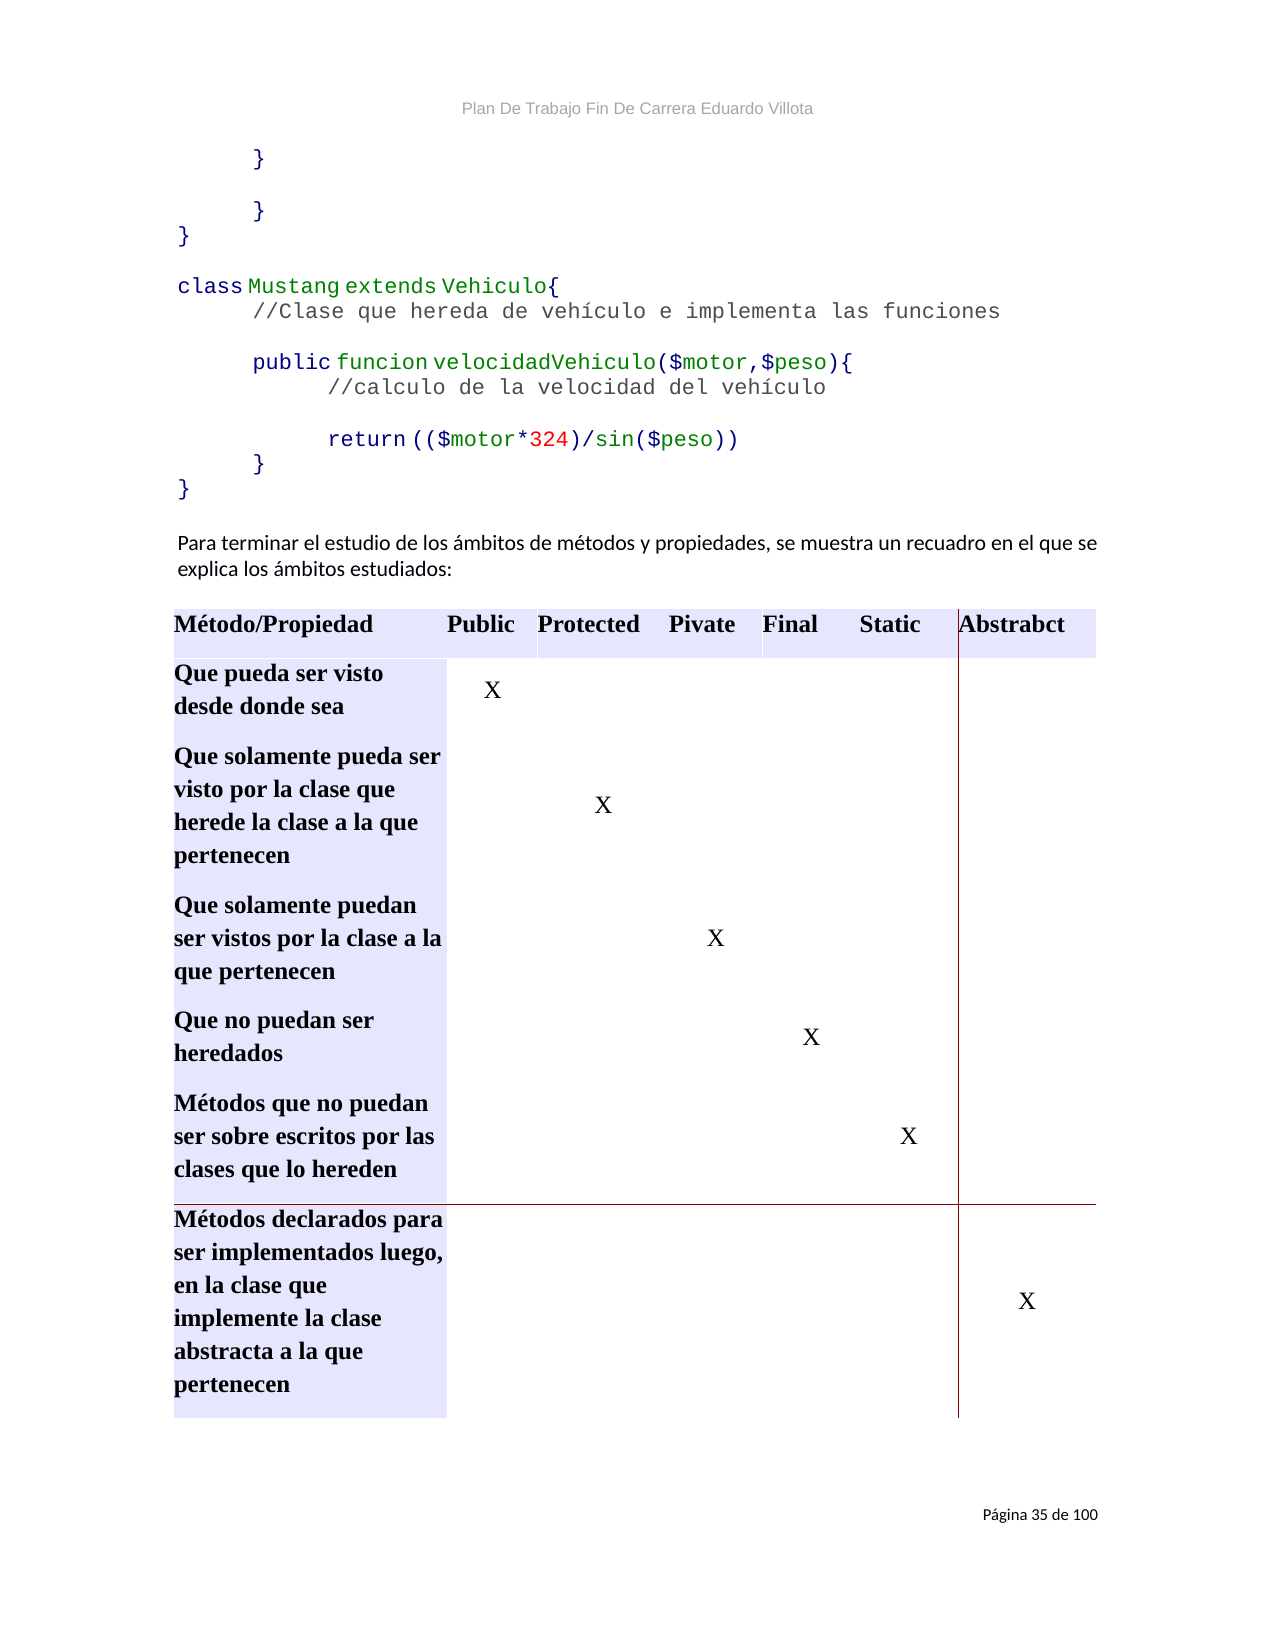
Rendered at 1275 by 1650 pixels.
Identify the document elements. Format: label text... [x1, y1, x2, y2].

table_cell [959, 741, 1096, 890]
table_cell [538, 1088, 669, 1203]
text class Mustang extends Vehiculo{ [177, 275, 1098, 300]
table_cell [763, 659, 859, 741]
table_cell Que no puedan ser heredados [174, 1005, 447, 1088]
table_cell X [959, 1205, 1096, 1418]
text public funcion velocidadVehiculo($motor,$peso){ [177, 352, 1098, 376]
table_header Método/Propiedad [174, 609, 447, 658]
table_cell [959, 1005, 1096, 1088]
text } [177, 453, 1098, 477]
table_cell [447, 1205, 537, 1418]
table_cell [763, 1205, 859, 1418]
table_cell [538, 659, 669, 741]
table_cell [763, 1088, 859, 1203]
table_cell [859, 741, 958, 890]
text } [177, 199, 1098, 224]
table_cell [538, 890, 669, 1005]
table_cell [669, 1088, 762, 1203]
table_cell [763, 741, 859, 890]
table_cell Que solamente pueda ser visto por la clase que herede la clase a la que pertenecen [174, 741, 447, 890]
text } [177, 477, 1098, 502]
text } [177, 224, 1098, 249]
table_header Pivate [669, 609, 762, 658]
table_cell [859, 1005, 958, 1088]
text } [177, 148, 1098, 172]
table_cell [959, 659, 1096, 741]
table_cell [959, 1088, 1096, 1203]
table_cell [763, 890, 859, 1005]
table_cell [447, 1088, 537, 1203]
text return (($motor*324)/sin($peso)) [177, 428, 1098, 453]
table_header Final [763, 609, 859, 658]
table_header Protected [538, 609, 669, 658]
table_cell [447, 890, 537, 1005]
table_cell Que pueda ser visto desde donde sea [174, 659, 447, 741]
text //Clase que hereda de vehículo e implementa las funciones [177, 300, 1098, 325]
table_cell [538, 1005, 669, 1088]
text Para terminar el estudio de los ámbitos de métodos y propiedades, se muestra un recuadro en el que se explica los ámbitos estudiados: [177, 529, 1098, 582]
table_cell [669, 741, 762, 890]
table_cell [859, 659, 958, 741]
table_cell [959, 890, 1096, 1005]
table_cell [859, 890, 958, 1005]
table_cell [447, 1005, 537, 1088]
table_cell X [763, 1005, 859, 1088]
table_cell X [669, 890, 762, 1005]
table_cell X [859, 1088, 958, 1203]
table_cell [859, 1205, 958, 1418]
table_header Abstrabct [959, 609, 1096, 658]
table_cell Métodos declarados para ser implementados luego, en la clase que implemente la clase abstracta a la que pertenecen [174, 1205, 447, 1418]
table_cell [538, 1205, 669, 1418]
table_cell X [447, 659, 537, 741]
table_header Public [447, 609, 537, 658]
table_header Static [859, 609, 958, 658]
table_cell X [538, 741, 669, 890]
table_cell Que solamente puedan ser vistos por la clase a la que pertenecen [174, 890, 447, 1005]
table_cell [669, 1005, 762, 1088]
table_cell Métodos que no puedan ser sobre escritos por las clases que lo hereden [174, 1088, 447, 1203]
table_cell [447, 741, 537, 890]
table_cell [669, 659, 762, 741]
table_cell [669, 1205, 762, 1418]
text //calculo de la velocidad del vehículo [177, 376, 1098, 401]
